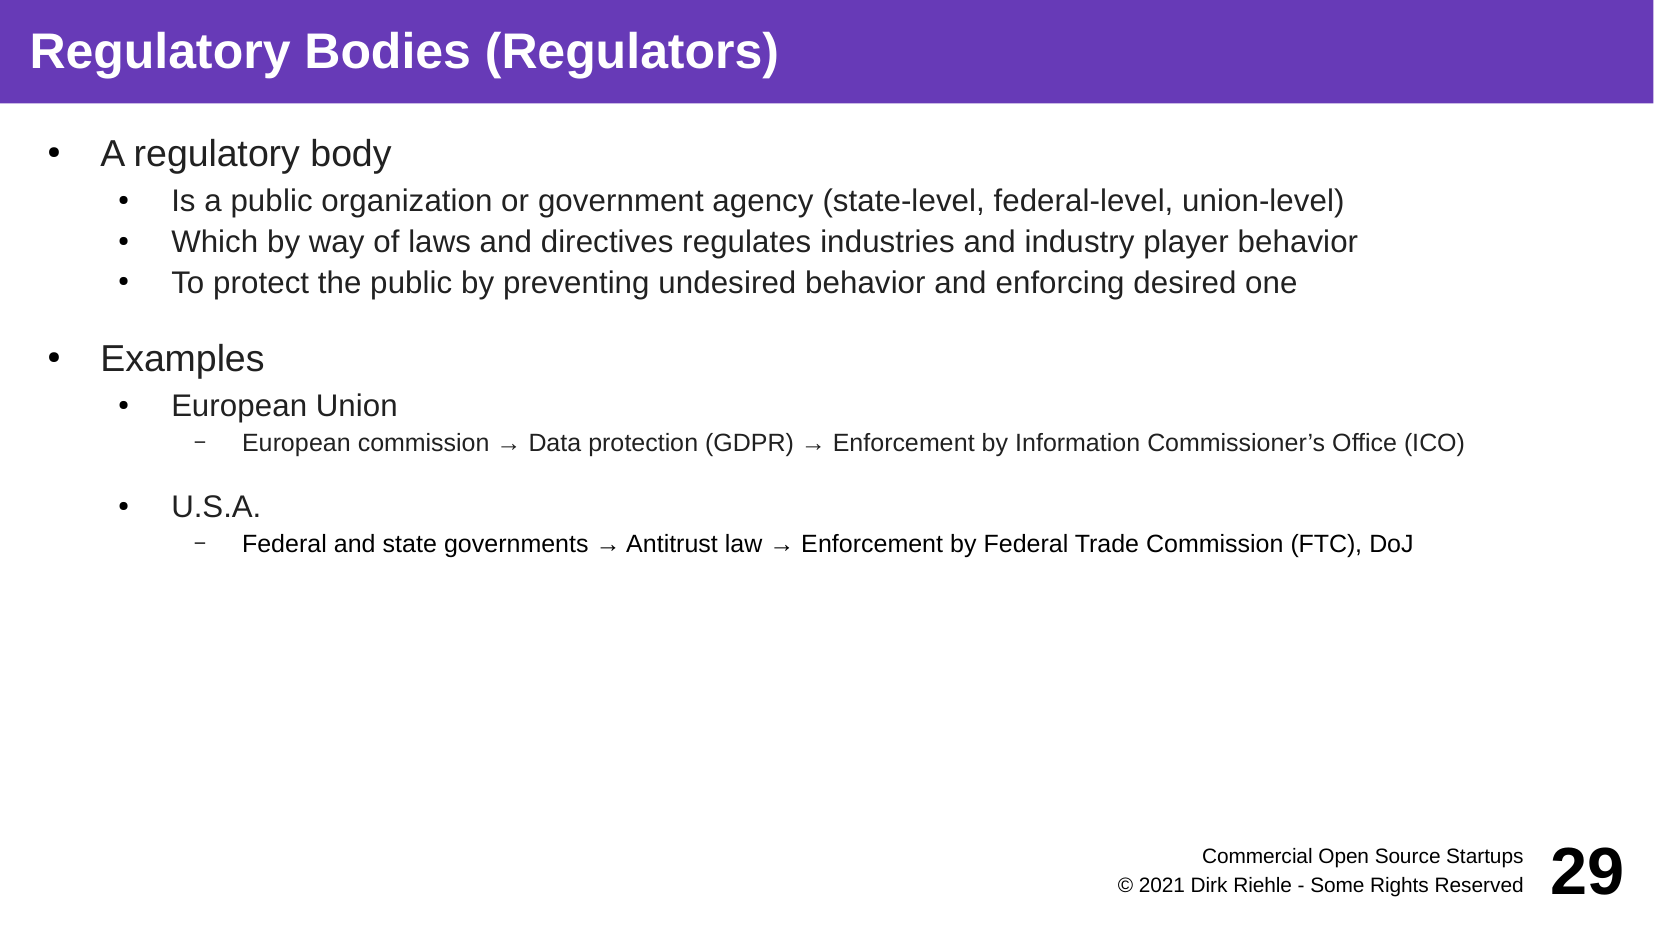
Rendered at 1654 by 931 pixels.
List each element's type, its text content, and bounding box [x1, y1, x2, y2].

list A regulatory body Is a public organization or government agency (state-level, federal-level, union-level) Which by way of laws and directives regulates industries and industry player behavior To protect the public by preventing undesired behavior and enforcing desired one Examples European Union European commission → Data protection (GDPR) → Enforcement by Information Commissioner’s Office (ICO) U.S.A. Federal and state governments → Antitrust law → Enforcement by Federal Trade Commission (FTC), DoJ [29, 132, 1625, 813]
title Regulatory Bodies (Regulators) [0, 0, 1654, 104]
